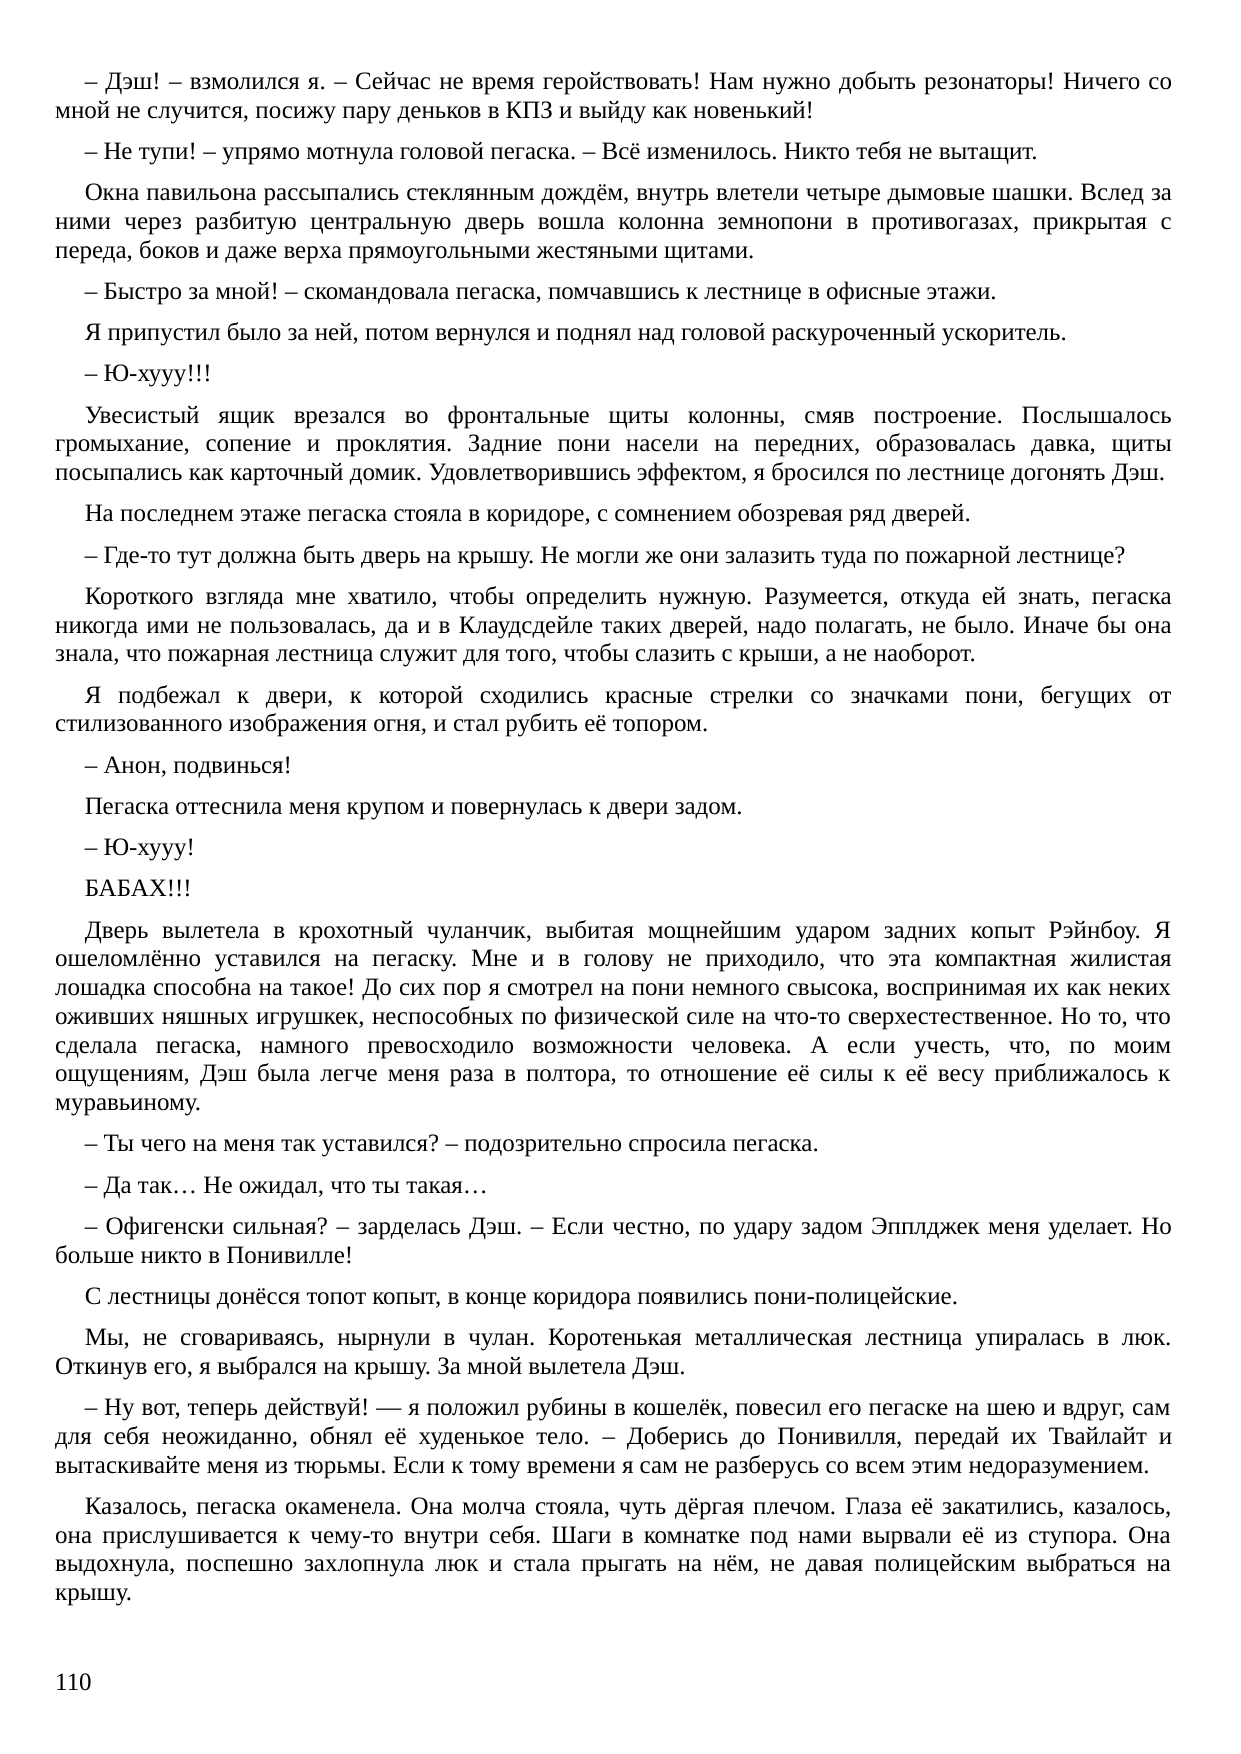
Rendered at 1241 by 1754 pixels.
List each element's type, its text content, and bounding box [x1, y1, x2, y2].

text – Ю-хууу! [55, 832, 1173, 861]
text Пегаска оттеснила меня крупом и повернулась к двери задом. [55, 791, 1173, 820]
text Казалось, пегаска окаменела. Она молча стояла, чуть дёргая плечом. Глаза её закатились, казалось, она прислушивается к чему-то внутри себя. Шаги в комнатке под нами вырвали её из ступора. Она выдохнула, поспешно захлопнула люк и стала прыгать на нём, не давая полицейским выбраться на крышу. [55, 1491, 1173, 1606]
text Дверь вылетела в крохотный чуланчик, выбитая мощнейшим ударом задних копыт Рэйнбоу. Я ошеломлённо уставился на пегаску. Мне и в голову не приходило, что эта компактная жилистая лошадка способна на такое! До сих пор я смотрел на пони немного свысока, воспринимая их как неких оживших няшных игрушкек, неспособных по физической силе на что-то сверхестественное. Но то, что сделала пегаска, намного превосходило возможности человека. А если учесть, что, по моим ощущениям, Дэш была легче меня раза в полтора, то отношение её силы к её весу приближалось к муравьиному. [55, 915, 1173, 1116]
text Короткого взгляда мне хватило, чтобы определить нужную. Разумеется, откуда ей знать, пегаска никогда ими не пользовалась, да и в Клаудсдейле таких дверей, надо полагать, не было. Иначе бы она знала, что пожарная лестница служит для того, чтобы слазить с крыши, а не наоборот. [55, 581, 1173, 667]
text – Дэш! – взмолился я. – Сейчас не время геройствовать! Нам нужно добыть резонаторы! Ничего со мной не случится, посижу пару деньков в КПЗ и выйду как новенький! [55, 66, 1173, 123]
text – Ну вот, теперь действуй! — я положил рубины в кошелёк, повесил его пегаске на шею и вдруг, сам для себя неожиданно, обнял её худенькое тело. – Доберись до Понивилля, передай их Твайлайт и вытаскивайте меня из тюрьмы. Если к тому времени я сам не разберусь со всем этим недоразумением. [55, 1392, 1173, 1478]
text – Ю-хууу!!! [55, 358, 1173, 387]
text Я подбежал к двери, к которой сходились красные стрелки со значками пони, бегущих от стилизованного изображения огня, и стал рубить её топором. [55, 680, 1173, 737]
text С лестницы донёсся топот копыт, в конце коридора появились пони-полицейские. [55, 1281, 1173, 1310]
text – Анон, подвинься! [55, 750, 1173, 778]
text БАБАХ!!! [55, 873, 1173, 902]
text Я припустил было за ней, потом вернулся и поднял над головой раскуроченный ускоритель. [55, 317, 1173, 346]
text Мы, не сговариваясь, нырнули в чулан. Коротенькая металлическая лестница упиралась в люк. Откинув его, я выбрался на крышу. За мной вылетела Дэш. [55, 1322, 1173, 1380]
text – Офигенски сильная? – зарделась Дэш. – Если честно, по удару задом Эпплджек меня уделает. Но больше никто в Понивилле! [55, 1211, 1173, 1268]
text – Ты чего на меня так уставился? – подозрительно спросила пегаска. [55, 1128, 1173, 1157]
text Окна павильона рассыпались стеклянным дождём, внутрь влетели четыре дымовые шашки. Вслед за ними через разбитую центральную дверь вошла колонна земнопони в противогазах, прикрытая с переда, боков и даже верха прямоугольными жестяными щитами. [55, 177, 1173, 263]
text На последнем этаже пегаска стояла в коридоре, с сомнением обозревая ряд дверей. [55, 498, 1173, 527]
text – Быстро за мной! – скомандовала пегаска, помчавшись к лестнице в офисные этажи. [55, 276, 1173, 305]
text – Не тупи! – упрямо мотнула головой пегаска. – Всё изменилось. Никто тебя не вытащит. [55, 136, 1173, 165]
text Увесистый ящик врезался во фронтальные щиты колонны, смяв построение. Послышалось громыхание, сопение и проклятия. Задние пони насели на передних, образовалась давка, щиты посыпались как карточный домик. Удовлетворившись эффектом, я бросился по лестнице догонять Дэш. [55, 400, 1173, 486]
text – Да так… Не ожидал, что ты такая… [55, 1170, 1173, 1198]
text – Где-то тут должна быть дверь на крышу. Не могли же они залазить туда по пожарной лестнице? [55, 540, 1173, 568]
